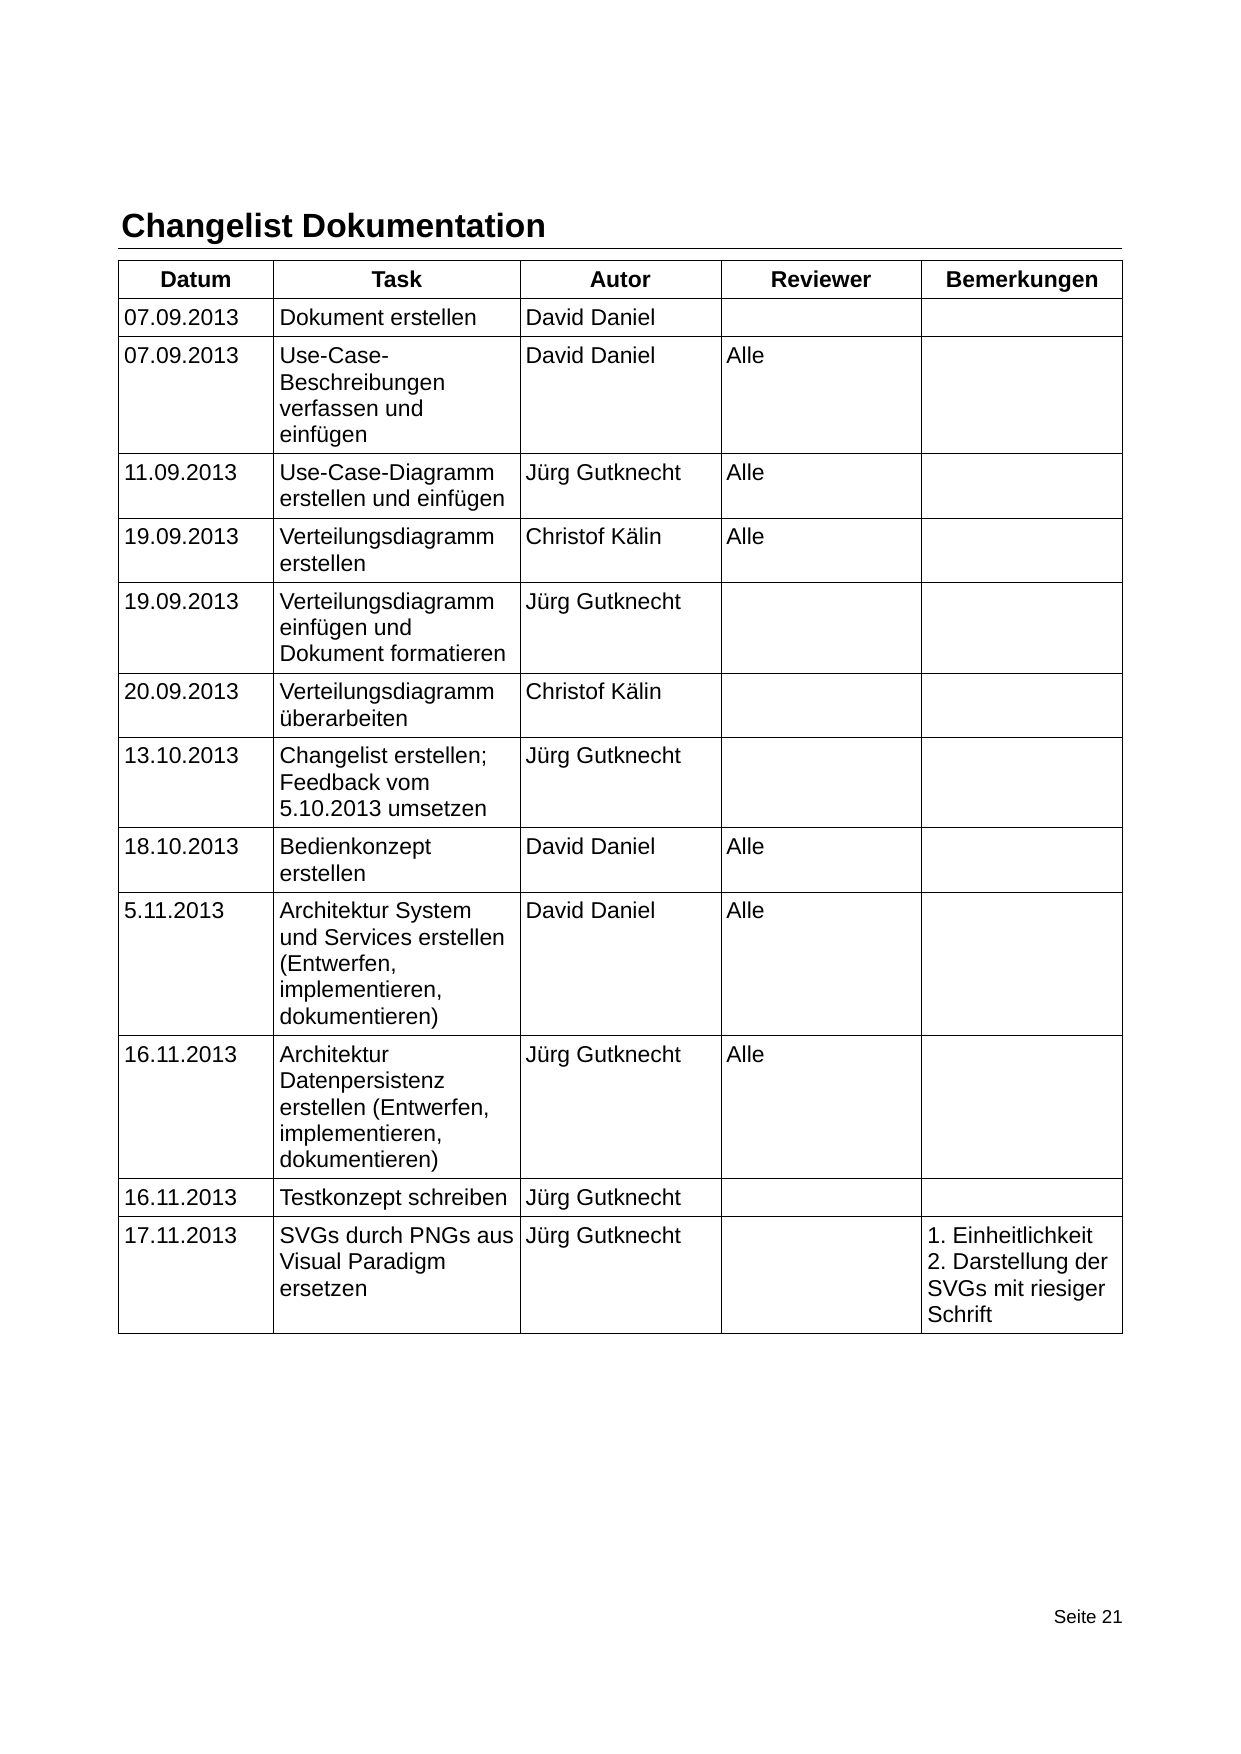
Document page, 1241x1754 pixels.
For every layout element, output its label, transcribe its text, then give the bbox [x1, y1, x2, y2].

table_cell Jürg Gutknecht [521, 738, 721, 827]
table_cell 07.09.2013 [119, 337, 273, 453]
table_cell [722, 299, 921, 336]
table_cell Christof Kälin [521, 674, 721, 737]
table_cell 13.10.2013 [119, 738, 273, 827]
table_cell Architektur System und Services erstellen (Entwerfen, implementieren, dokumentieren) [274, 893, 520, 1035]
table_cell 07.09.2013 [119, 299, 273, 336]
table_cell 16.11.2013 [119, 1036, 273, 1178]
table_cell Use-Case-Diagramm erstellen und einfügen [274, 454, 520, 517]
table_cell 19.09.2013 [119, 583, 273, 672]
table_cell David Daniel [521, 299, 721, 336]
table_cell [922, 583, 1122, 672]
table_cell [922, 893, 1122, 1035]
table_cell 20.09.2013 [119, 674, 273, 737]
table_cell Bedienkonzept erstellen [274, 828, 520, 892]
table_cell SVGs durch PNGs aus Visual Paradigm ersetzen [274, 1217, 520, 1333]
table_cell Verteilungsdiagramm erstellen [274, 519, 520, 582]
table_cell [722, 674, 921, 737]
table_cell Changelist erstellen; Feedback vom 5.10.2013 umsetzen [274, 738, 520, 827]
table_cell [922, 738, 1122, 827]
table_header Task [274, 261, 520, 298]
table_header Reviewer [722, 261, 921, 298]
table_cell Alle [722, 893, 921, 1035]
table_cell Alle [722, 519, 921, 582]
table_cell Alle [722, 454, 921, 517]
table_cell Dokument erstellen [274, 299, 520, 336]
table_cell Jürg Gutknecht [521, 1036, 721, 1178]
table_cell [722, 738, 921, 827]
table_header Datum [119, 261, 273, 298]
subtitle Changelist Dokumentation [118, 203, 1122, 248]
table_cell 11.09.2013 [119, 454, 273, 517]
table_cell Jürg Gutknecht [521, 1179, 721, 1216]
table_cell 16.11.2013 [119, 1179, 273, 1216]
table_cell Verteilungsdiagramm einfügen und Dokument formatieren [274, 583, 520, 672]
table_cell Jürg Gutknecht [521, 1217, 721, 1333]
table_cell Use-Case-Beschreibungen verfassen und einfügen [274, 337, 520, 453]
table_cell David Daniel [521, 893, 721, 1035]
table_cell [722, 1179, 921, 1216]
table_cell [922, 1179, 1122, 1216]
table_cell [922, 828, 1122, 892]
table_cell Alle [722, 828, 921, 892]
table_cell David Daniel [521, 337, 721, 453]
table_cell Architektur Datenpersistenz erstellen (Entwerfen, implementieren, dokumentieren) [274, 1036, 520, 1178]
table_cell [922, 299, 1122, 336]
table_cell 18.10.2013 [119, 828, 273, 892]
table_header Autor [521, 261, 721, 298]
table_cell 1. Einheitlichkeit 2. Darstellung der SVGs mit riesiger Schrift [922, 1217, 1122, 1333]
table_cell Alle [722, 337, 921, 453]
table_cell [922, 674, 1122, 737]
table_cell Verteilungsdiagramm überarbeiten [274, 674, 520, 737]
table_cell [922, 1036, 1122, 1178]
table_cell Testkonzept schreiben [274, 1179, 520, 1216]
table_cell [922, 337, 1122, 453]
table_cell Alle [722, 1036, 921, 1178]
table_cell Jürg Gutknecht [521, 454, 721, 517]
table_cell 17.11.2013 [119, 1217, 273, 1333]
table_cell [922, 454, 1122, 517]
table_header Bemerkungen [922, 261, 1122, 298]
table_cell [922, 519, 1122, 582]
table_cell 5.11.2013 [119, 893, 273, 1035]
table_cell David Daniel [521, 828, 721, 892]
table_cell Jürg Gutknecht [521, 583, 721, 672]
table_cell Christof Kälin [521, 519, 721, 582]
table_cell 19.09.2013 [119, 519, 273, 582]
table_cell [722, 583, 921, 672]
table_cell [722, 1217, 921, 1333]
